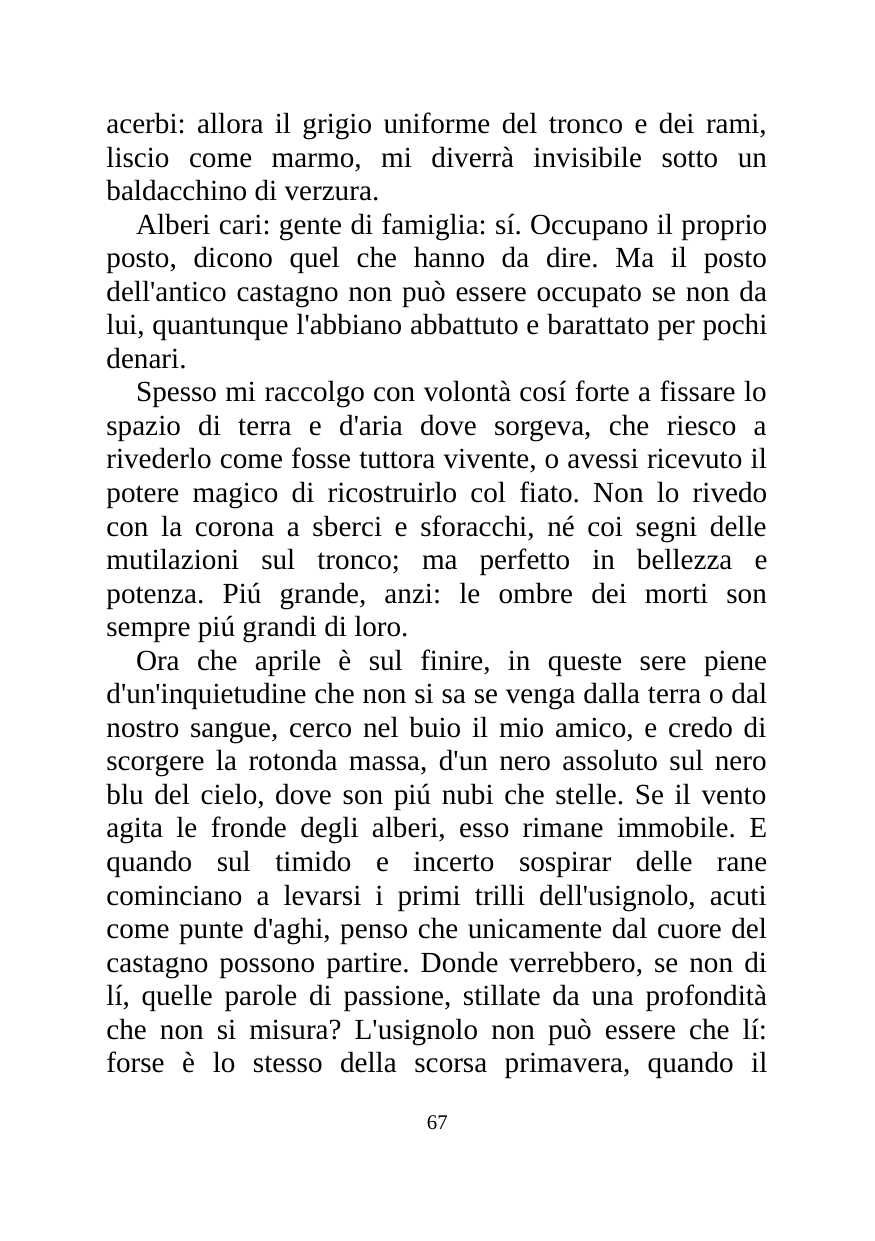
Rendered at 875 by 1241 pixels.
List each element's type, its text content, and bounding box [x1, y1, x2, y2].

text acerbi: allora il grigio uniforme del tronco e dei rami, liscio come marmo, mi diverrà invisibile sotto un baldacchino di verzura. [106, 106, 768, 207]
text Spesso mi raccolgo con volontà cosí forte a fissare lo spazio di terra e d'aria dove sorgeva, che riesco a rivederlo come fosse tuttora vivente, o avessi ricevuto il potere magico di ricostruirlo col fiato. Non lo rivedo con la corona a sberci e sforacchi, né coi segni delle mutilazioni sul tronco; ma perfetto in bellezza e potenza. Piú grande, anzi: le ombre dei morti son sempre piú grandi di loro. [106, 374, 768, 643]
text Ora che aprile è sul finire, in queste sere piene d'un'inquietudine che non si sa se venga dalla terra o dal nostro sangue, cerco nel buio il mio amico, e credo di scorgere la rotonda massa, d'un nero assoluto sul nero blu del cielo, dove son piú nubi che stelle. Se il vento agita le fronde degli alberi, esso rimane immobile. E quando sul timido e incerto sospirar delle rane cominciano a levarsi i primi trilli dell'usignolo, acuti come punte d'aghi, penso che unicamente dal cuore del castagno possono partire. Donde verrebbero, se non di lí, quelle parole di passione, stillate da una profondità che non si misura? L'usignolo non può essere che lí: forse è lo stesso della scorsa primavera, quando il [106, 643, 768, 1079]
text Alberi cari: gente di famiglia: sí. Occupano il proprio posto, dicono quel che hanno da dire. Ma il posto dell'antico castagno non può essere occupato se non da lui, quantunque l'abbiano abbattuto e barattato per pochi denari. [106, 207, 768, 374]
